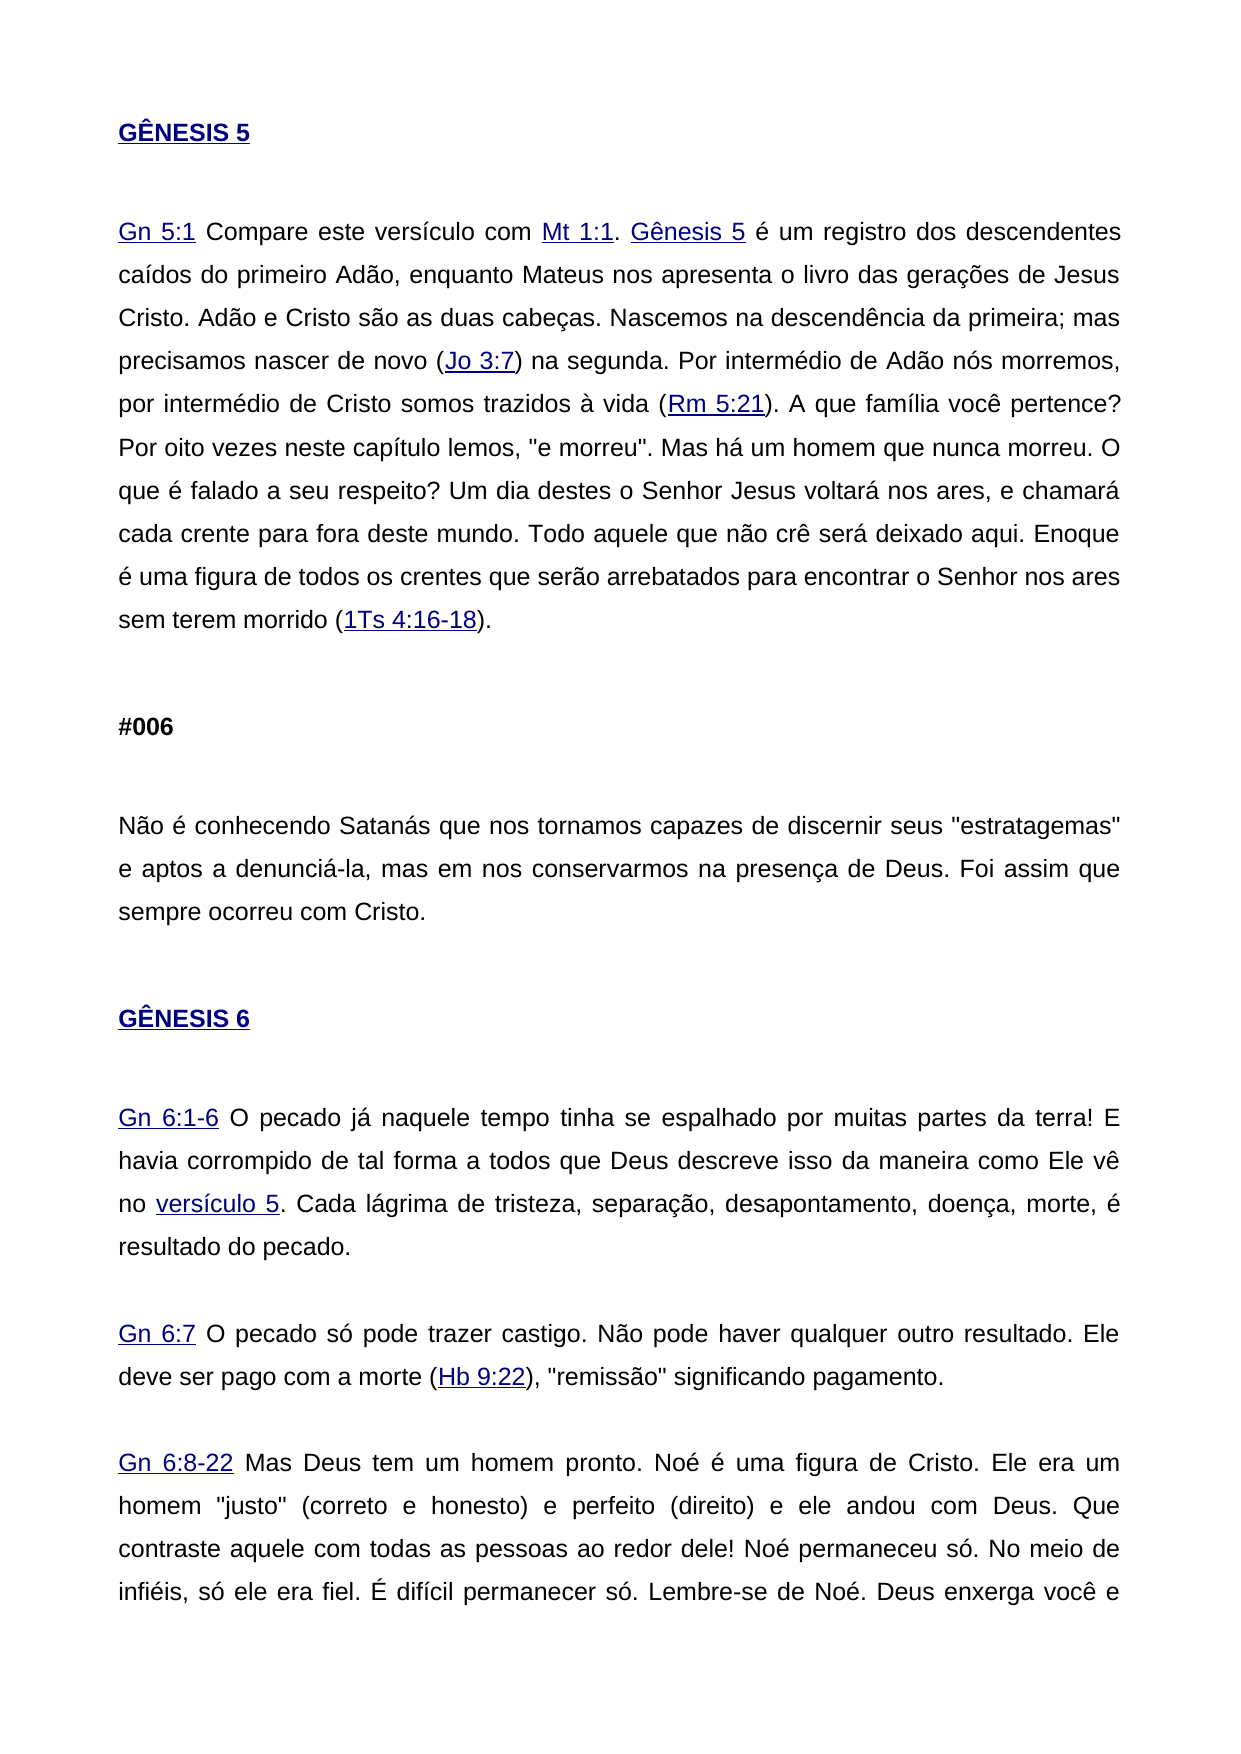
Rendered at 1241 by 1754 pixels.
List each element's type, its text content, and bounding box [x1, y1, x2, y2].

subtitle #006 [118, 712, 1122, 741]
text Não é conhecendo Satanás que nos tornamos capazes de discernir seus "estratagemas" e aptos a denunciá-la, mas em nos conservarmos na presença de Deus. Foi assim que sempre ocorreu com Cristo. [118, 811, 1122, 926]
subtitle GÊNESIS 6 [118, 1004, 1122, 1033]
text Gn 6:1-6 O pecado já naquele tempo tinha se espalhado por muitas partes da terra! E havia corrompido de tal forma a todos que Deus descreve isso da maneira como Ele vê no versículo 5. Cada lágrima de tristeza, separação, desapontamento, doença, morte, é resultado do pecado. [118, 1103, 1122, 1261]
subtitle GÊNESIS 5 [118, 118, 1122, 147]
text Gn 6:8-22 Mas Deus tem um homem pronto. Noé é uma figura de Cristo. Ele era um homem "justo" (correto e honesto) e perfeito (direito) e ele andou com Deus. Que contraste aquele com todas as pessoas ao redor dele! Noé permaneceu só. No meio de infiéis, só ele era fiel. É difícil permanecer só. Lembre-se de Noé. Deus enxerga você e [118, 1448, 1122, 1606]
text Gn 6:7 O pecado só pode trazer castigo. Não pode haver qualquer outro resultado. Ele deve ser pago com a morte (Hb 9:22), "remissão" significando pagamento. [118, 1318, 1122, 1390]
text Gn 5:1 Compare este versículo com Mt 1:1. Gênesis 5 é um registro dos descendentes caídos do primeiro Adão, enquanto Mateus nos apresenta o livro das gerações de Jesus Cristo. Adão e Cristo são as duas cabeças. Nascemos na descendência da primeira; mas precisamos nascer de novo (Jo 3:7) na segunda. Por intermédio de Adão nós morremos, por intermédio de Cristo somos trazidos à vida (Rm 5:21). A que família você pertence? Por oito vezes neste capítulo lemos, "e morreu". Mas há um homem que nunca morreu. O que é falado a seu respeito? Um dia destes o Senhor Jesus voltará nos ares, e chamará cada crente para fora deste mundo. Todo aquele que não crê será deixado aqui. Enoque é uma figura de todos os crentes que serão arrebatados para encontrar o Senhor nos ares sem terem morrido (1Ts 4:16-18). [118, 217, 1122, 634]
